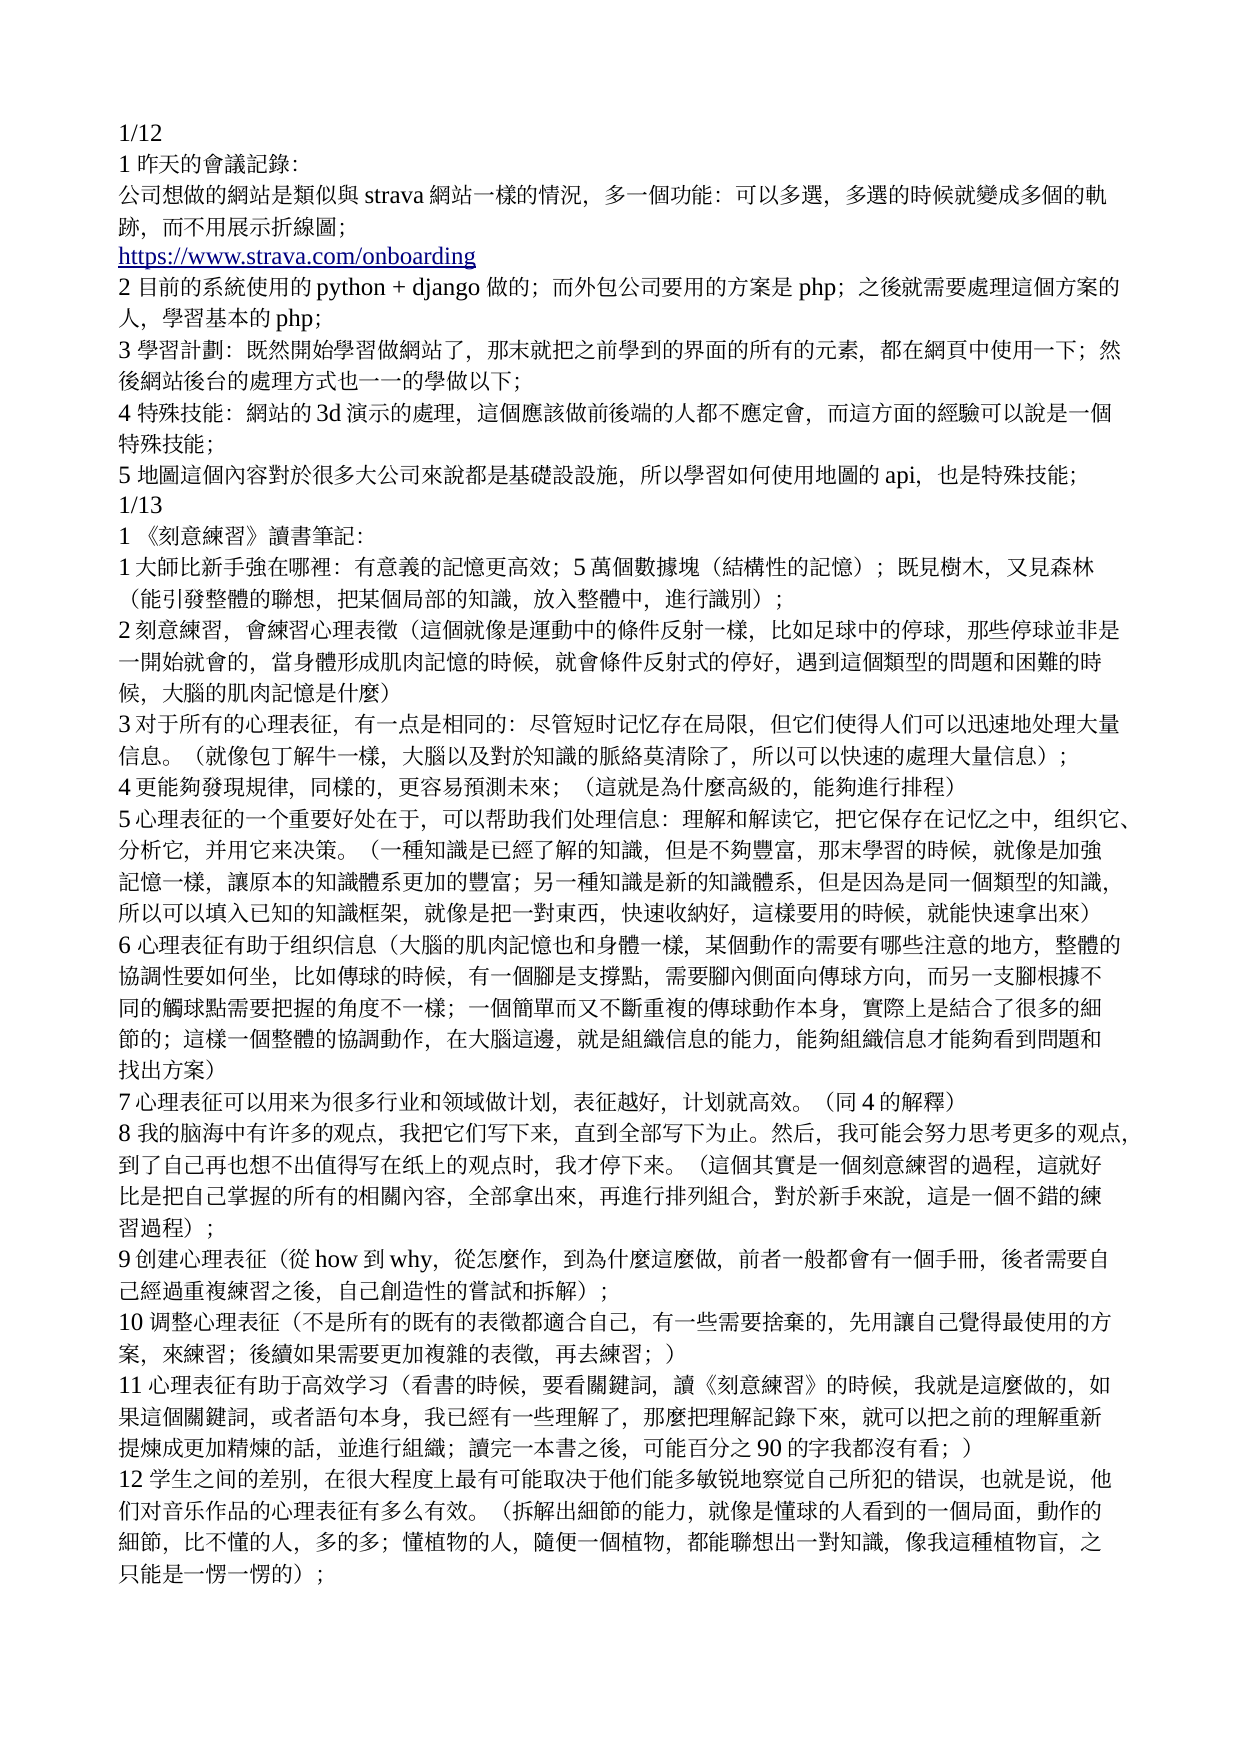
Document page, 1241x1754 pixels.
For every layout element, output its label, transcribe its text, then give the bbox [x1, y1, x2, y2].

text 11 心理表征有助于高效学习（看書的時候，要看關鍵詞，讀《刻意練習》的時候，我就是這麼做的，如果這個關鍵詞，或者語句本身，我已經有一些理解了，那麼把理解記錄下來，就可以把之前的理解重新提煉成更加精煉的話，並進行組織；讀完一本書之後，可能百分之90的字我都沒有看；） [118, 1368, 1122, 1463]
text 1/13 [118, 490, 1122, 519]
text 3 學習計劃：既然開始學習做網站了，那末就把之前學到的界面的所有的元素，都在網頁中使用一下；然後網站後台的處理方式也一一的學做以下； [118, 333, 1122, 396]
text 1 《刻意練習》讀書筆記： [118, 519, 1122, 550]
text 9创建心理表征（從how到why，從怎麼作，到為什麼這麼做，前者一般都會有一個手冊，後者需要自己經過重複練習之後，自己創造性的嘗試和拆解）； [118, 1242, 1122, 1305]
text 4 特殊技能：網站的3d演示的處理，這個應該做前後端的人都不應定會，而這方面的經驗可以說是一個特殊技能； [118, 396, 1122, 459]
text 5心理表征的一个重要好处在于，可以帮助我们处理信息：理解和解读它，把它保存在记忆之中，组织它、分析它，并用它来决策。（一種知識是已經了解的知識，但是不夠豐富，那末學習的時候，就像是加強記憶一樣，讓原本的知識體系更加的豐富；另一種知識是新的知識體系，但是因為是同一個類型的知識，所以可以填入已知的知識框架，就像是把一對東西，快速收納好，這樣要用的時候，就能快速拿出來） [118, 802, 1122, 928]
text 2刻意練習，會練習心理表徵（這個就像是運動中的條件反射一樣，比如足球中的停球，那些停球並非是一開始就會的，當身體形成肌肉記憶的時候，就會條件反射式的停好，遇到這個類型的問題和困難的時候，大腦的肌肉記憶是什麼） [118, 613, 1122, 708]
text 8 我的脑海中有许多的观点，我把它们写下来，直到全部写下为止。然后，我可能会努力思考更多的观点，到了自己再也想不出值得写在纸上的观点时，我才停下来。（這個其實是一個刻意練習的過程，這就好比是把自己掌握的所有的相關內容，全部拿出來，再進行排列組合，對於新手來說，這是一個不錯的練習過程）； [118, 1117, 1122, 1242]
text 1 昨天的會議記錄： [118, 147, 1122, 178]
text 1大師比新手強在哪裡：有意義的記憶更高效；5萬個數據塊（結構性的記憶）；既見樹木，又見森林（能引發整體的聯想，把某個局部的知識，放入整體中，進行識別）； [118, 550, 1122, 613]
text 1/12 [118, 118, 1122, 147]
text 7心理表征可以用来为很多行业和领域做计划，表征越好，计划就高效。（同4的解釋） [118, 1085, 1122, 1117]
text 12 学生之间的差别，在很大程度上最有可能取决于他们能多敏锐地察觉自己所犯的错误，也就是说，他们对音乐作品的心理表征有多么有效。（拆解出細節的能力，就像是懂球的人看到的一個局面，動作的細節，比不懂的人，多的多；懂植物的人，隨便一個植物，都能聯想出一對知識，像我這種植物盲，之只能是一愣一愣的）； [118, 1463, 1122, 1588]
text 3对于所有的心理表征，有一点是相同的：尽管短时记忆存在局限，但它们使得人们可以迅速地处理大量信息。（就像包丁解牛一樣，大腦以及對於知識的脈絡莫清除了，所以可以快速的處理大量信息）； [118, 708, 1122, 771]
text 6 心理表征有助于组织信息（大腦的肌肉記憶也和身體一樣，某個動作的需要有哪些注意的地方，整體的協調性要如何坐，比如傳球的時候，有一個腳是支撐點，需要腳內側面向傳球方向，而另一支腳根據不同的觸球點需要把握的角度不一樣；一個簡單而又不斷重複的傳球動作本身，實際上是結合了很多的細節的；這樣一個整體的協調動作，在大腦這邊，就是組織信息的能力，能夠組織信息才能夠看到問題和找出方案） [118, 928, 1122, 1085]
text https://www.strava.com/onboarding [118, 241, 1122, 270]
text 4更能夠發現規律，同樣的，更容易預測未來；（這就是為什麼高級的，能夠進行排程） [118, 771, 1122, 802]
text 5 地圖這個內容對於很多大公司來說都是基礎設設施，所以學習如何使用地圖的api，也是特殊技能； [118, 459, 1122, 490]
text 10 调整心理表征（不是所有的既有的表徵都適合自己，有一些需要捨棄的，先用讓自己覺得最使用的方案，來練習；後續如果需要更加複雜的表徵，再去練習；） [118, 1305, 1122, 1368]
text 2 目前的系統使用的python + django 做的；而外包公司要用的方案是 php；之後就需要處理這個方案的人，學習基本的php； [118, 270, 1122, 333]
text 公司想做的網站是類似與 strava網站一樣的情況，多一個功能：可以多選，多選的時候就變成多個的軌跡，而不用展示折線圖； [118, 178, 1122, 241]
